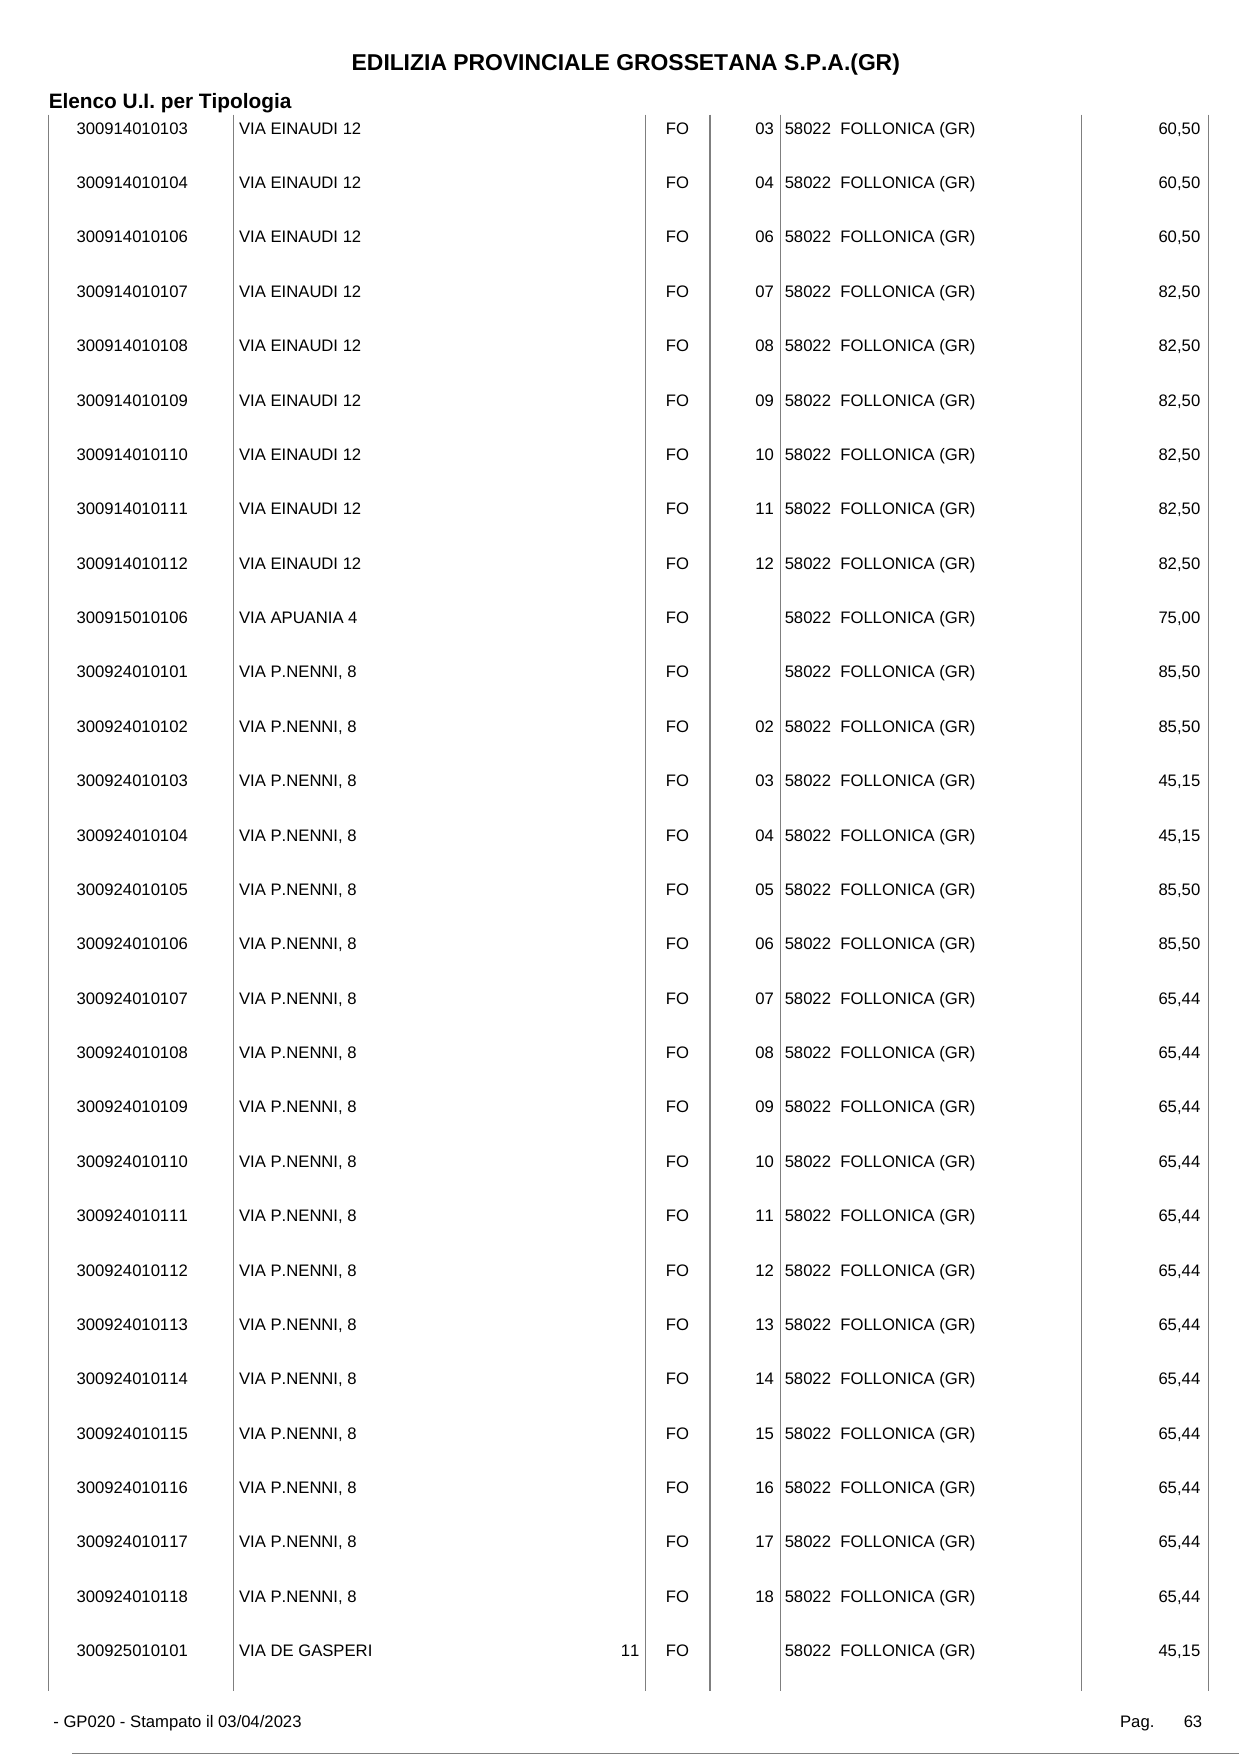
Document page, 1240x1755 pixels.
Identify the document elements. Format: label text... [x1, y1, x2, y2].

table_cell 300924010110 [49, 1148, 233, 1202]
table_cell 02 [711, 713, 780, 767]
table_cell FO [646, 1637, 709, 1691]
table_cell 58022 FOLLONICA (GR) [781, 1474, 1081, 1528]
table_cell 58022 FOLLONICA (GR) [781, 1528, 1081, 1583]
table_cell FO [646, 550, 709, 604]
table_cell 58022 FOLLONICA (GR) [781, 1039, 1081, 1093]
table_cell 300924010103 [49, 767, 233, 821]
table_cell VIA P.NENNI, 8 [234, 985, 588, 1039]
table_cell 06 [711, 930, 780, 984]
table_cell FO [646, 223, 709, 278]
table_cell VIA P.NENNI, 8 [234, 658, 588, 713]
table_cell 14 [711, 1365, 780, 1419]
table_cell [589, 441, 645, 495]
table_cell 300914010111 [49, 495, 233, 549]
table_cell VIA P.NENNI, 8 [234, 1256, 588, 1311]
table_cell 45,15 [1082, 767, 1208, 821]
table_cell [589, 930, 645, 984]
table_cell FO [646, 1528, 709, 1583]
table_cell VIA P.NENNI, 8 [234, 821, 588, 876]
table_cell FO [646, 1148, 709, 1202]
table_cell 17 [711, 1528, 780, 1583]
table_cell 58022 FOLLONICA (GR) [781, 1420, 1081, 1474]
table_cell VIA P.NENNI, 8 [234, 876, 588, 930]
table_cell 58022 FOLLONICA (GR) [781, 223, 1081, 278]
table_cell FO [646, 115, 709, 169]
table_cell 11 [711, 1202, 780, 1256]
table_cell [589, 1583, 645, 1637]
table_cell VIA EINAUDI 12 [234, 441, 588, 495]
table_cell [589, 386, 645, 441]
table_cell 82,50 [1082, 278, 1208, 332]
table_cell [589, 278, 645, 332]
table_cell FO [646, 1474, 709, 1528]
table_cell 58022 FOLLONICA (GR) [781, 1311, 1081, 1365]
table_cell FO [646, 1256, 709, 1311]
table_cell FO [646, 1311, 709, 1365]
table_cell 85,50 [1082, 658, 1208, 713]
table_cell FO [646, 278, 709, 332]
table_cell 58022 FOLLONICA (GR) [781, 1093, 1081, 1148]
table_cell VIA P.NENNI, 8 [234, 930, 588, 984]
table_cell 10 [711, 441, 780, 495]
table_cell FO [646, 386, 709, 441]
table_cell VIA APUANIA 4 [234, 604, 588, 658]
table_cell FO [646, 930, 709, 984]
table_cell 75,00 [1082, 604, 1208, 658]
table_cell 58022 FOLLONICA (GR) [781, 985, 1081, 1039]
table_cell 82,50 [1082, 332, 1208, 386]
table_cell 03 [711, 115, 780, 169]
table_cell FO [646, 441, 709, 495]
table_cell 300914010103 [49, 115, 233, 169]
table_cell VIA P.NENNI, 8 [234, 1039, 588, 1093]
table_cell 58022 FOLLONICA (GR) [781, 1637, 1081, 1691]
table_cell 58022 FOLLONICA (GR) [781, 876, 1081, 930]
table_cell 65,44 [1082, 985, 1208, 1039]
table_cell 65,44 [1082, 1148, 1208, 1202]
table_cell 08 [711, 1039, 780, 1093]
table_cell [589, 1256, 645, 1311]
table_cell 300914010112 [49, 550, 233, 604]
table_cell 08 [711, 332, 780, 386]
table_cell 85,50 [1082, 876, 1208, 930]
table_cell 12 [711, 550, 780, 604]
table_cell 300914010106 [49, 223, 233, 278]
table_cell [711, 604, 780, 658]
table_cell FO [646, 1583, 709, 1637]
table_cell FO [646, 713, 709, 767]
table_cell 58022 FOLLONICA (GR) [781, 658, 1081, 713]
table_cell 58022 FOLLONICA (GR) [781, 115, 1081, 169]
table_cell FO [646, 495, 709, 549]
table_cell 18 [711, 1583, 780, 1637]
table_cell 82,50 [1082, 386, 1208, 441]
table_cell 07 [711, 278, 780, 332]
table_cell VIA P.NENNI, 8 [234, 713, 588, 767]
table_cell [589, 1093, 645, 1148]
table_cell FO [646, 821, 709, 876]
table_cell 05 [711, 876, 780, 930]
table_cell VIA P.NENNI, 8 [234, 1583, 588, 1637]
table_cell FO [646, 1093, 709, 1148]
table_cell 300914010107 [49, 278, 233, 332]
table_cell FO [646, 767, 709, 821]
table_cell 300914010110 [49, 441, 233, 495]
table_cell [589, 223, 645, 278]
table_cell [589, 985, 645, 1039]
table_cell VIA P.NENNI, 8 [234, 1148, 588, 1202]
table_cell 03 [711, 767, 780, 821]
table_cell 58022 FOLLONICA (GR) [781, 495, 1081, 549]
table_cell 300924010116 [49, 1474, 233, 1528]
table_cell 300924010101 [49, 658, 233, 713]
table_cell 58022 FOLLONICA (GR) [781, 1365, 1081, 1419]
table_cell 65,44 [1082, 1365, 1208, 1419]
table_cell VIA P.NENNI, 8 [234, 1365, 588, 1419]
table_cell 58022 FOLLONICA (GR) [781, 169, 1081, 223]
table_cell 58022 FOLLONICA (GR) [781, 1148, 1081, 1202]
table_cell 45,15 [1082, 1637, 1208, 1691]
table_cell 65,44 [1082, 1256, 1208, 1311]
table_cell 300924010106 [49, 930, 233, 984]
table_cell 58022 FOLLONICA (GR) [781, 550, 1081, 604]
table_cell 65,44 [1082, 1583, 1208, 1637]
table_cell 65,44 [1082, 1474, 1208, 1528]
table_cell [589, 767, 645, 821]
table_cell 300924010108 [49, 1039, 233, 1093]
table_cell VIA P.NENNI, 8 [234, 1093, 588, 1148]
table_cell VIA P.NENNI, 8 [234, 1420, 588, 1474]
table_cell [711, 1637, 780, 1691]
table_cell VIA EINAUDI 12 [234, 550, 588, 604]
table_cell [589, 115, 645, 169]
table_cell 300924010105 [49, 876, 233, 930]
table_cell 300924010109 [49, 1093, 233, 1148]
table_cell VIA P.NENNI, 8 [234, 1311, 588, 1365]
table_cell 58022 FOLLONICA (GR) [781, 1256, 1081, 1311]
table_cell 300925010101 [49, 1637, 233, 1691]
table_cell 85,50 [1082, 713, 1208, 767]
table_cell 58022 FOLLONICA (GR) [781, 713, 1081, 767]
table_cell 04 [711, 169, 780, 223]
table_cell FO [646, 1202, 709, 1256]
table_cell VIA EINAUDI 12 [234, 386, 588, 441]
table_cell 300914010108 [49, 332, 233, 386]
table_cell 09 [711, 386, 780, 441]
table_cell 60,50 [1082, 115, 1208, 169]
table_cell VIA P.NENNI, 8 [234, 767, 588, 821]
table_cell 300924010112 [49, 1256, 233, 1311]
table_cell [589, 1311, 645, 1365]
table_cell 85,50 [1082, 930, 1208, 984]
table_cell 300924010104 [49, 821, 233, 876]
table_cell 16 [711, 1474, 780, 1528]
table_cell 58022 FOLLONICA (GR) [781, 604, 1081, 658]
table_cell VIA EINAUDI 12 [234, 332, 588, 386]
table_cell FO [646, 604, 709, 658]
table_cell FO [646, 876, 709, 930]
table_cell [589, 169, 645, 223]
table_cell [589, 713, 645, 767]
table_cell 300914010109 [49, 386, 233, 441]
table_cell [589, 1365, 645, 1419]
table_cell FO [646, 1039, 709, 1093]
table_cell 65,44 [1082, 1420, 1208, 1474]
table_cell 10 [711, 1148, 780, 1202]
table_cell [589, 1474, 645, 1528]
table_cell 04 [711, 821, 780, 876]
table_cell 65,44 [1082, 1528, 1208, 1583]
table_cell 300924010102 [49, 713, 233, 767]
table_cell 58022 FOLLONICA (GR) [781, 767, 1081, 821]
table_cell 65,44 [1082, 1202, 1208, 1256]
table_cell [589, 821, 645, 876]
table_cell 300924010113 [49, 1311, 233, 1365]
table_cell 58022 FOLLONICA (GR) [781, 278, 1081, 332]
table_cell 06 [711, 223, 780, 278]
table_cell VIA EINAUDI 12 [234, 115, 588, 169]
table_cell 65,44 [1082, 1039, 1208, 1093]
table_cell VIA P.NENNI, 8 [234, 1528, 588, 1583]
table_cell 11 [711, 495, 780, 549]
table_cell 58022 FOLLONICA (GR) [781, 821, 1081, 876]
table_cell 15 [711, 1420, 780, 1474]
table_cell FO [646, 332, 709, 386]
table_cell 58022 FOLLONICA (GR) [781, 930, 1081, 984]
table_cell 58022 FOLLONICA (GR) [781, 332, 1081, 386]
table_cell VIA EINAUDI 12 [234, 223, 588, 278]
table_cell 11 [589, 1637, 645, 1691]
table_cell FO [646, 1420, 709, 1474]
table_cell 60,50 [1082, 223, 1208, 278]
table_cell FO [646, 1365, 709, 1419]
table_cell [589, 1148, 645, 1202]
table_cell [589, 1420, 645, 1474]
table_cell 58022 FOLLONICA (GR) [781, 1202, 1081, 1256]
table_cell [589, 876, 645, 930]
table_cell 60,50 [1082, 169, 1208, 223]
table_cell 58022 FOLLONICA (GR) [781, 441, 1081, 495]
table_cell VIA EINAUDI 12 [234, 278, 588, 332]
table_cell 45,15 [1082, 821, 1208, 876]
table_cell 300924010117 [49, 1528, 233, 1583]
table_cell [589, 1039, 645, 1093]
table_cell 300924010107 [49, 985, 233, 1039]
table_cell 65,44 [1082, 1311, 1208, 1365]
table_cell 09 [711, 1093, 780, 1148]
table_cell 07 [711, 985, 780, 1039]
table_cell 300924010111 [49, 1202, 233, 1256]
table_cell 12 [711, 1256, 780, 1311]
table_cell [589, 1528, 645, 1583]
table_cell 300924010115 [49, 1420, 233, 1474]
table_cell [589, 658, 645, 713]
table_cell 82,50 [1082, 550, 1208, 604]
table_cell [589, 550, 645, 604]
table_cell VIA P.NENNI, 8 [234, 1202, 588, 1256]
table_cell 58022 FOLLONICA (GR) [781, 386, 1081, 441]
table_cell 58022 FOLLONICA (GR) [781, 1583, 1081, 1637]
table_cell [711, 658, 780, 713]
table_cell VIA EINAUDI 12 [234, 495, 588, 549]
table_cell [589, 332, 645, 386]
table_cell FO [646, 169, 709, 223]
table_cell VIA EINAUDI 12 [234, 169, 588, 223]
table_cell 300915010106 [49, 604, 233, 658]
table_cell VIA DE GASPERI [234, 1637, 588, 1691]
table_cell 300914010104 [49, 169, 233, 223]
table_cell 300924010114 [49, 1365, 233, 1419]
table_cell FO [646, 658, 709, 713]
table_cell [589, 1202, 645, 1256]
table_cell [589, 604, 645, 658]
table_cell 300924010118 [49, 1583, 233, 1637]
table_cell 13 [711, 1311, 780, 1365]
table_cell FO [646, 985, 709, 1039]
table_cell [589, 495, 645, 549]
table_cell 82,50 [1082, 495, 1208, 549]
table_cell 82,50 [1082, 441, 1208, 495]
table_cell 65,44 [1082, 1093, 1208, 1148]
table_cell VIA P.NENNI, 8 [234, 1474, 588, 1528]
